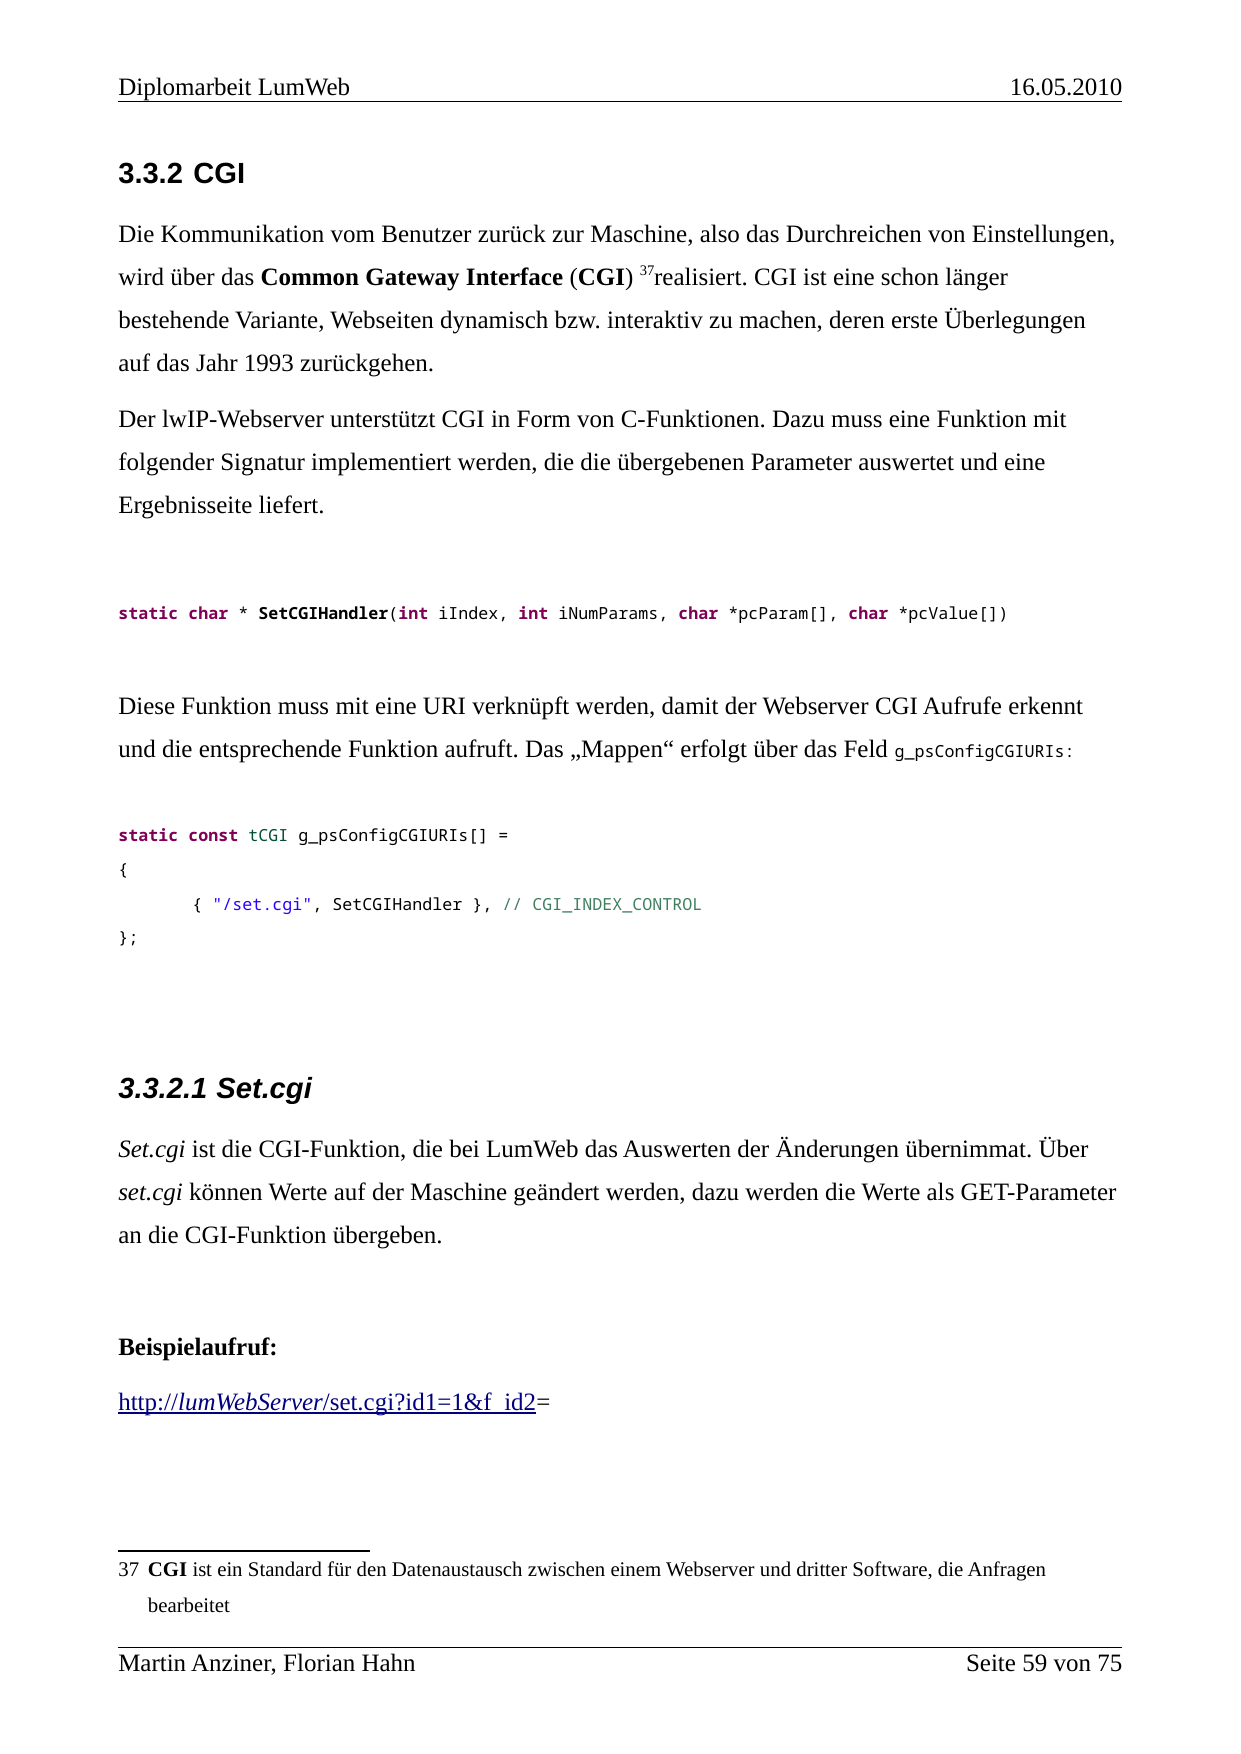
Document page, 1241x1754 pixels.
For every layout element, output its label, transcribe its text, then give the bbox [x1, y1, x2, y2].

text Beispielaufruf: [118, 1332, 1122, 1361]
subtitle Set.cgi [118, 1071, 1122, 1105]
text }; [118, 926, 1122, 949]
text static const tCGI g_psConfigCGIURIs[] = [118, 824, 1122, 847]
text static char * SetCGIHandler(int iIndex, int iNumParams, char *pcParam[], char *pcValue[]) [118, 601, 1122, 624]
text Set.cgi ist die CGI-Funktion, die bei LumWeb das Auswerten der Änderungen übernimmat. Über set.cgi können Werte auf der Maschine geändert werden, dazu werden die Werte als GET-Parameter an die CGI-Funktion übergeben. [118, 1134, 1122, 1249]
text CGI ist ein Standard für den Datenaustausch zwischen einem Webserver und dritter Software, die Anfragen bearbeitet [118, 1557, 1122, 1617]
text { "/set.cgi", SetCGIHandler }, // CGI_INDEX_CONTROL [118, 892, 1122, 915]
text Der lwIP-Webserver unterstützt CGI in Form von C-Funktionen. Dazu muss eine Funktion mit folgender Signatur implementiert werden, die die übergebenen Parameter auswertet und eine Ergebnisseite liefert. [118, 404, 1122, 519]
subtitle CGI [118, 156, 1122, 190]
text http://lumWebServer/set.cgi?id1=1&f_id2= [118, 1387, 1122, 1416]
text { [118, 858, 1122, 881]
text Diese Funktion muss mit eine URI verknüpft werden, damit der Webserver CGI Aufrufe erkennt und die entsprechende Funktion aufruft. Das „Mappen“ erfolgt über das Feld g_psConfigCGIURIs: [118, 691, 1122, 763]
text Die Kommunikation vom Benutzer zurück zur Maschine, also das Durchreichen von Einstellungen, wird über das Common Gateway Interface (CGI) realisiert. CGI ist eine schon länger bestehende Variante, Webseiten dynamisch bzw. interaktiv zu machen, deren erste Überlegungen auf das Jahr 1993 zurückgehen. [118, 219, 1122, 377]
